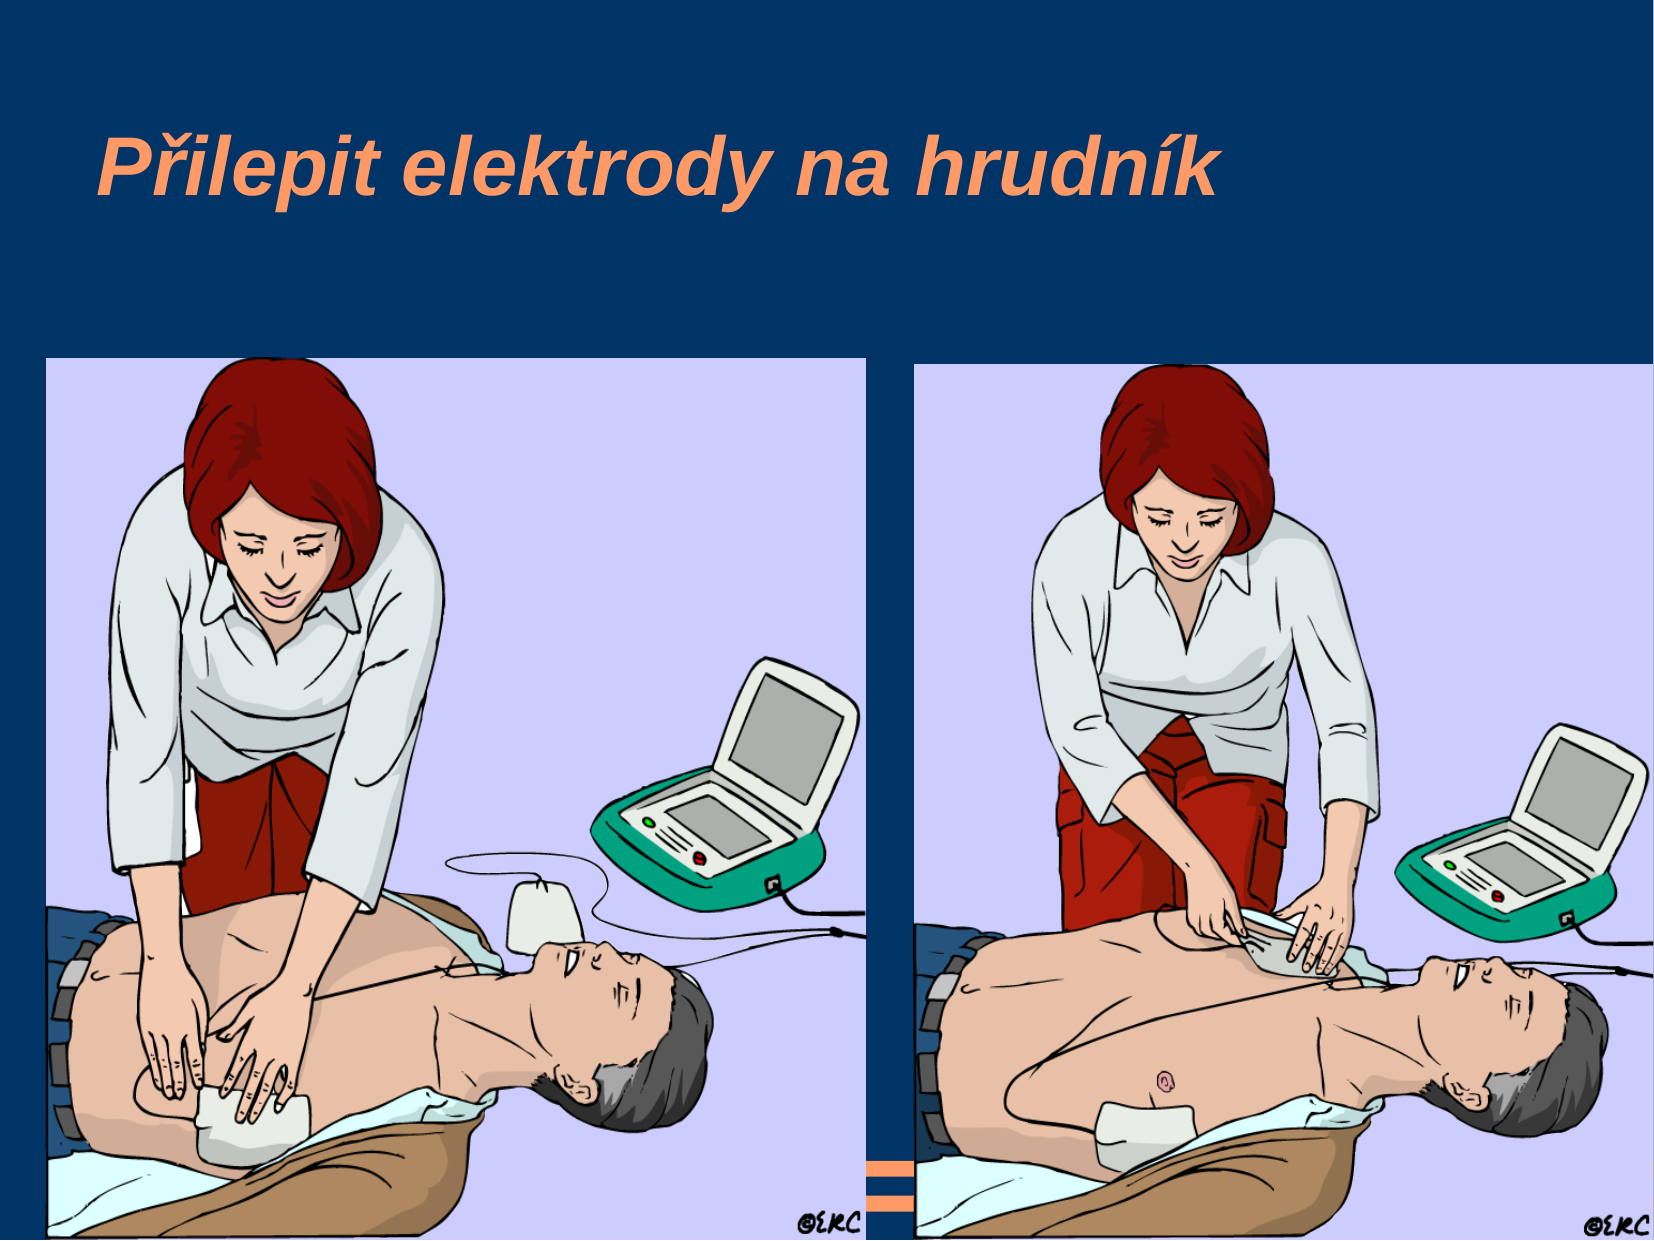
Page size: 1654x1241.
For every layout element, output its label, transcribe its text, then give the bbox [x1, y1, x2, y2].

picture [913, 364, 1654, 1241]
picture [45, 357, 867, 1241]
title Přilepit elektrody na hrudník [96, 51, 1654, 279]
